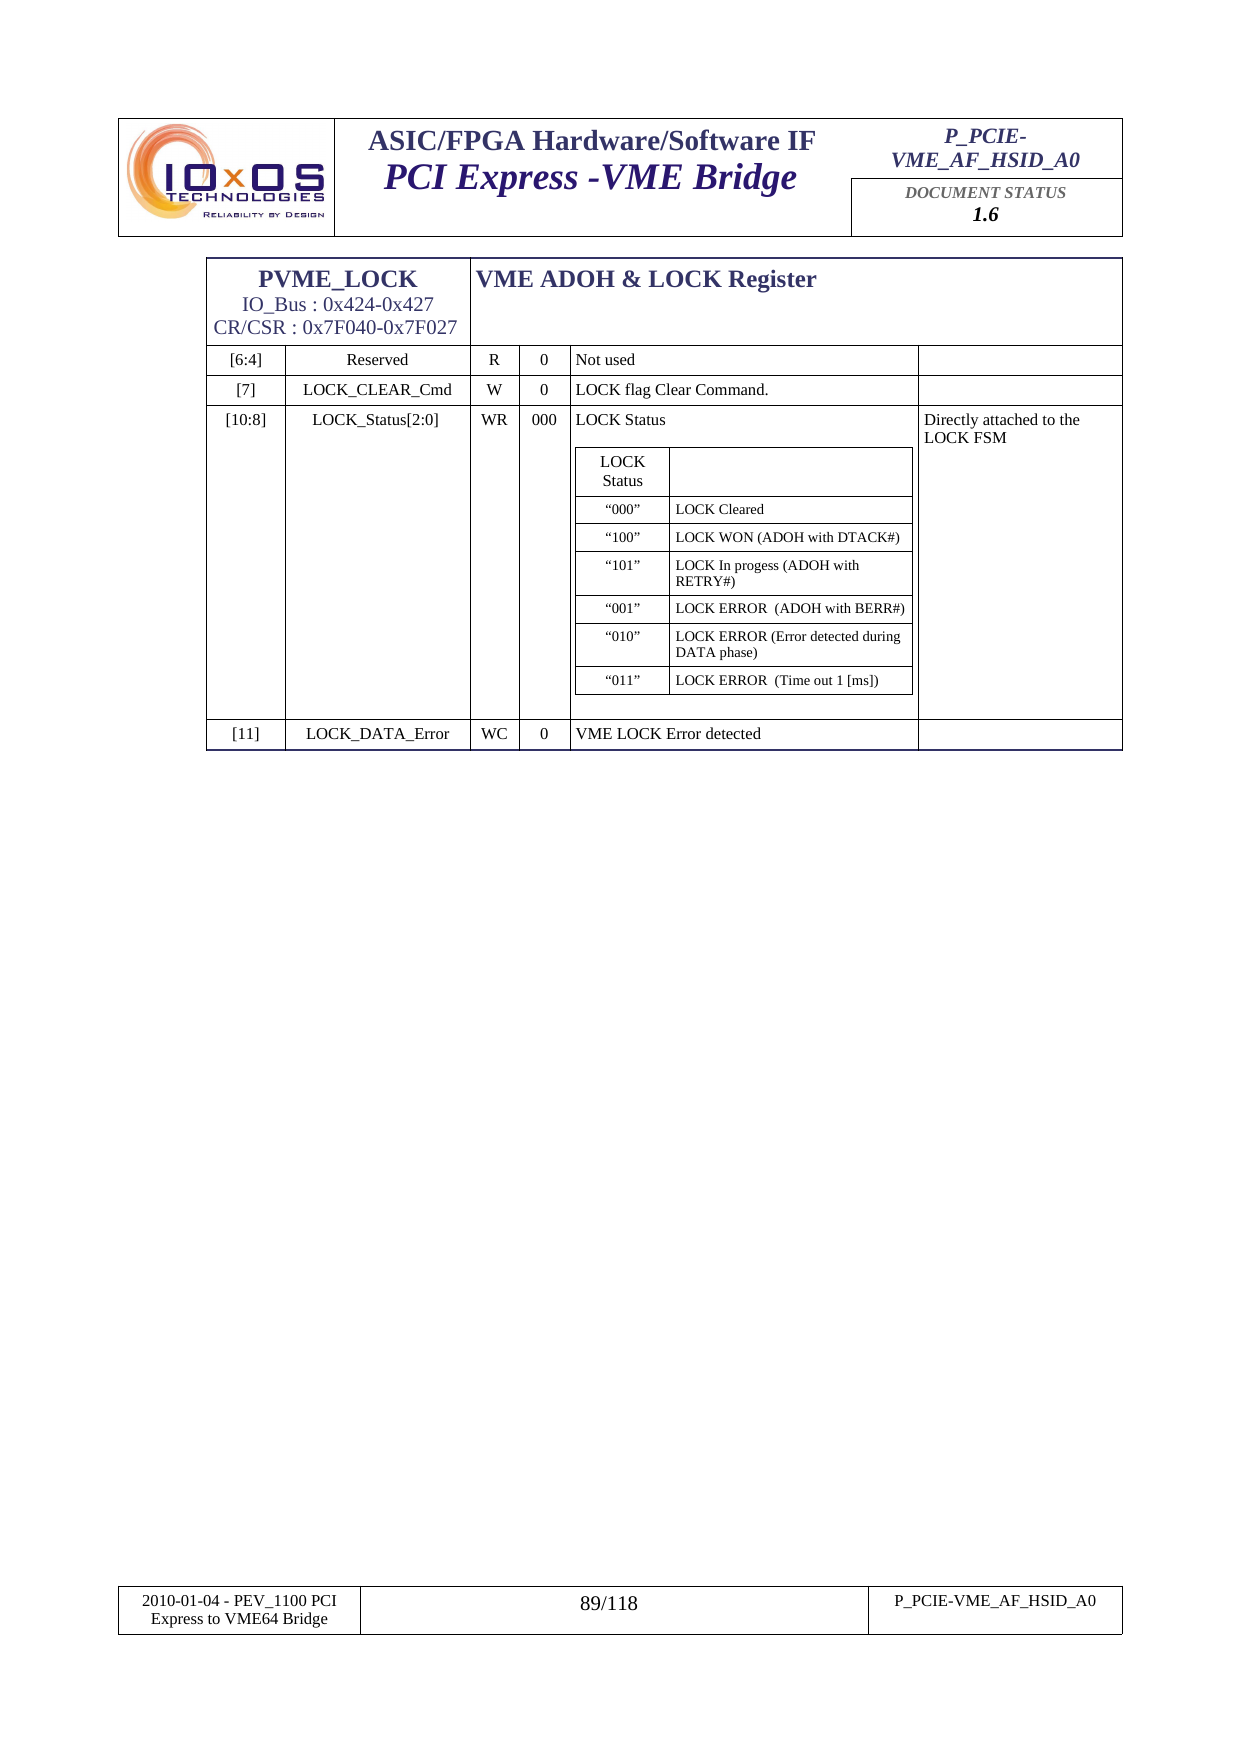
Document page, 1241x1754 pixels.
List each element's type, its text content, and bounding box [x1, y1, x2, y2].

table_cell 0 [520, 376, 570, 404]
table_cell “011” [576, 667, 669, 694]
picture [125, 123, 326, 222]
table_cell “001” [576, 596, 669, 623]
table_header VME ADOH & LOCK Register [471, 259, 1122, 344]
table_cell LOCK In progess (ADOH with RETRY#) [670, 552, 912, 595]
table_cell LOCK Status [571, 406, 918, 718]
table_cell WR [471, 406, 519, 718]
table_cell [6:4] [207, 346, 285, 374]
table_cell R [471, 346, 519, 374]
table_cell LOCK_CLEAR_Cmd [286, 376, 470, 404]
table_cell LOCK_DATA_Error [286, 720, 470, 748]
table_cell LOCK ERROR (Time out 1 [ms]) [670, 667, 912, 694]
table_cell “101” [576, 552, 669, 595]
table_cell Not used [571, 346, 918, 374]
table_cell 0 [520, 720, 570, 748]
table_cell LOCK ERROR (ADOH with BERR#) [670, 596, 912, 623]
table_cell W [471, 376, 519, 404]
table_cell LOCK WON (ADOH with DTACK#) [670, 524, 912, 551]
table_header PVME_LOCK IO_Bus : 0x424-0x427 CR/CSR : 0x7F040-0x7F027 [207, 259, 470, 344]
table_cell 000 [520, 406, 570, 718]
table_cell [10:8] [207, 406, 285, 718]
table_cell Reserved [286, 346, 470, 374]
table_cell LOCK_Status[2:0] [286, 406, 470, 718]
table_cell [919, 720, 1122, 748]
table_cell 0 [520, 346, 570, 374]
table_cell [7] [207, 376, 285, 404]
table_cell LOCK Cleared [670, 497, 912, 523]
table_cell LOCK flag Clear Command. [571, 376, 918, 404]
table_cell WC [471, 720, 519, 748]
table_cell “100” [576, 524, 669, 551]
table_header [670, 448, 912, 496]
table_cell [919, 376, 1122, 404]
table_cell “000” [576, 497, 669, 523]
table_cell Directly attached to the LOCK FSM [919, 406, 1122, 718]
table_cell [11] [207, 720, 285, 748]
table_cell LOCK ERROR (Error detected during DATA phase) [670, 624, 912, 666]
table_cell VME LOCK Error detected [571, 720, 918, 748]
table_cell “010” [576, 624, 669, 666]
table_header LOCK Status [576, 448, 669, 496]
table_cell [919, 346, 1122, 374]
